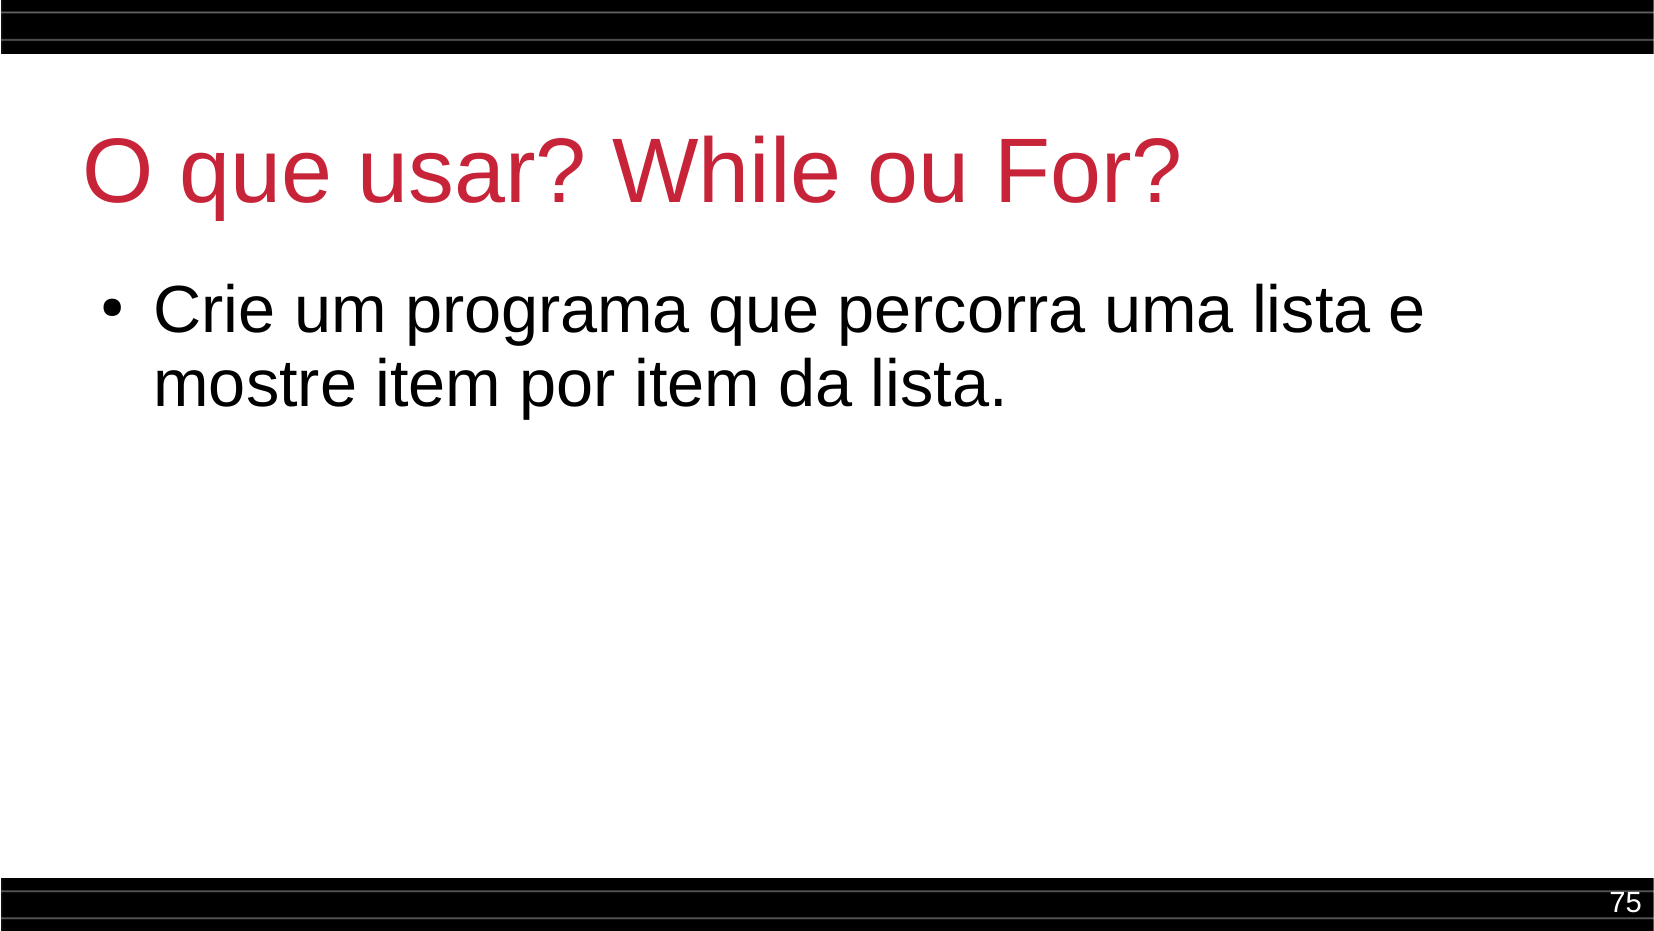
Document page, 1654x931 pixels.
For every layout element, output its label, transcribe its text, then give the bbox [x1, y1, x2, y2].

list Crie um programa que percorra uma lista e mostre item por item da lista. [82, 271, 1571, 758]
picture [1, 878, 1654, 931]
picture [1, 0, 1654, 54]
title O que usar? While ou For? [82, 92, 1571, 249]
